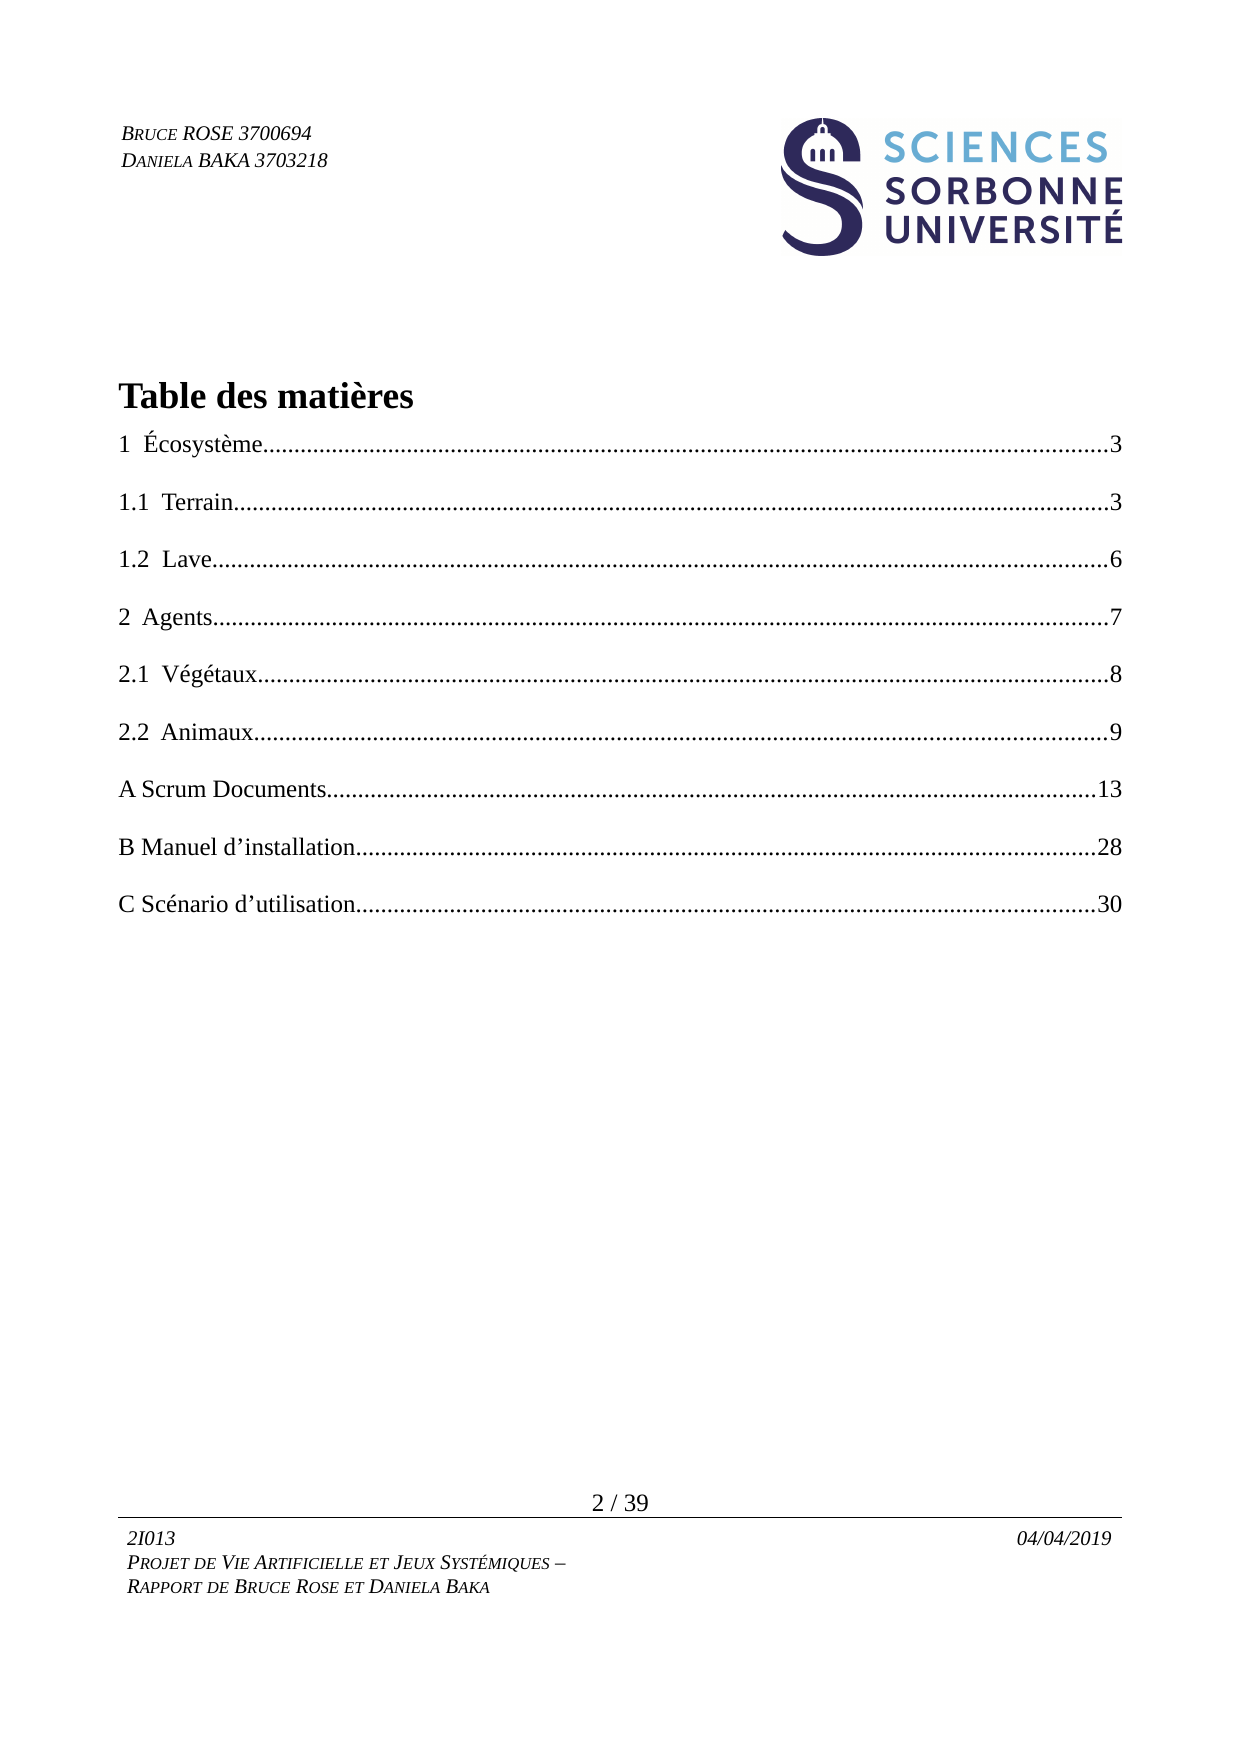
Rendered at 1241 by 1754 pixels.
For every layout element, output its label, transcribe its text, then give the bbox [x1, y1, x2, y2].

text 2 Agents 7 [118, 602, 1122, 631]
text 2.1 Végétaux 8 [118, 659, 1122, 688]
text 1 Écosystème 3 [118, 429, 1122, 458]
text C Scénario d’utilisation 30 [118, 889, 1122, 918]
text 2.2 Animaux 9 [118, 717, 1122, 746]
text 1.1 Terrain 3 [118, 487, 1122, 516]
text B Manuel d’installation 28 [118, 832, 1122, 861]
text A Scrum Documents 13 [118, 774, 1122, 803]
subtitle Table des matières [118, 374, 1122, 417]
text 1.2 Lave 6 [118, 544, 1122, 573]
picture [781, 118, 1123, 256]
